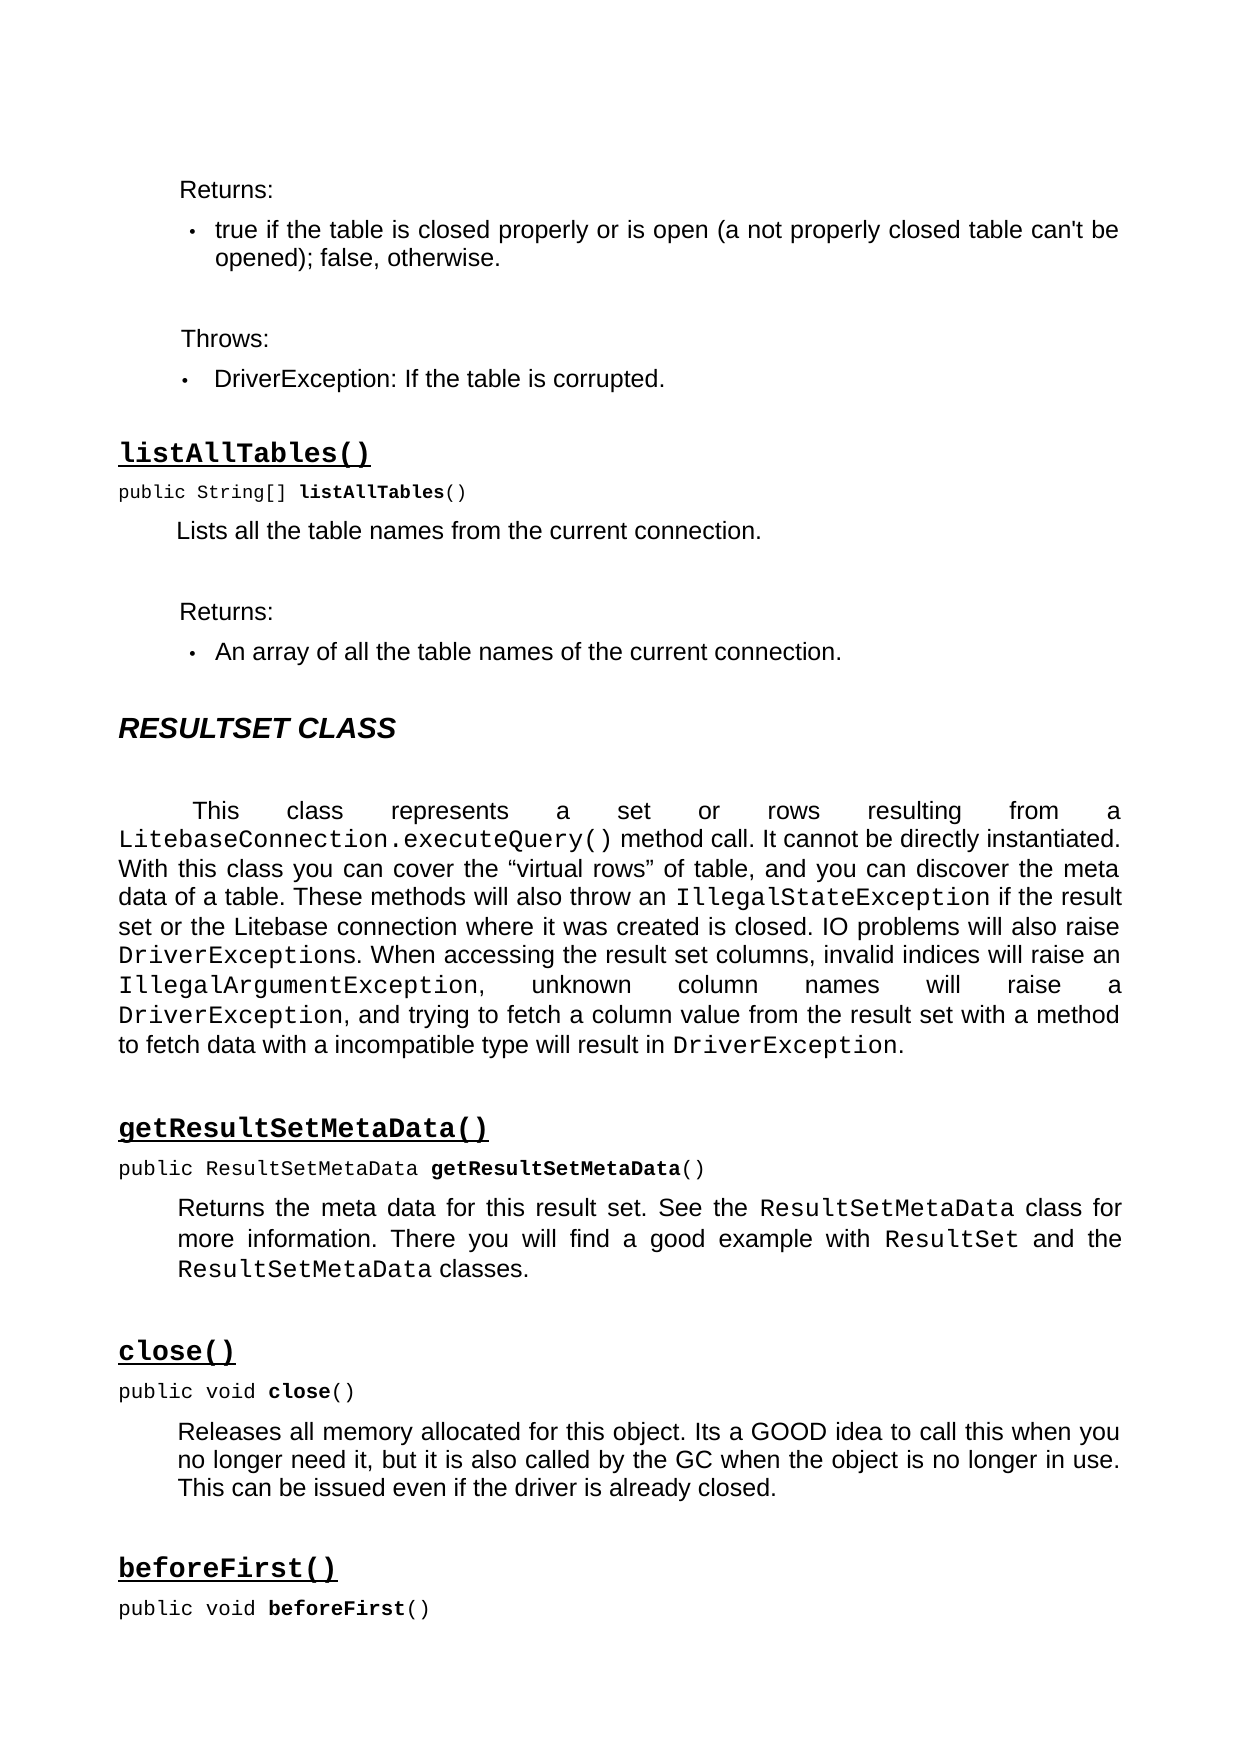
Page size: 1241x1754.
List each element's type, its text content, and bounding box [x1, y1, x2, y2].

subtitle listAllTables() [118, 439, 1122, 471]
list Returns the meta data for this result set. See the ResultSetMetaData class for more information. There you will find a good example with ResultSet and the ResultSetMetaData classes. [177, 1194, 1122, 1284]
text public void close() [118, 1382, 1122, 1405]
text This class represents a set or rows resulting from a LitebaseConnection.executeQuery() method call. It cannot be directly instantiated. With this class you can cover the “virtual rows” of table, and you can discover the meta data of a table. These methods will also throw an IllegalStateException if the result set or the Litebase connection where it was created is closed. IO problems will also raise DriverExceptions. When accessing the result set columns, invalid indices will raise an IllegalArgumentException, unknown column names will raise a DriverException, and trying to fetch a column value from the result set with a method to fetch data with a incompatible type will result in DriverException. [118, 797, 1122, 1061]
text public void beforeFirst() [118, 1598, 1122, 1622]
text Returns: [179, 176, 1122, 203]
text Throws: [181, 324, 1122, 352]
text Lists all the table names from the current connection. [118, 517, 1122, 544]
subtitle getResultSetMetaData() [118, 1114, 1122, 1146]
text public String[] listAllTables() [118, 483, 1122, 504]
subtitle close() [118, 1337, 1122, 1369]
text public ResultSetMetaData getResultSetMetaData() [118, 1158, 1122, 1182]
text Returns: [179, 597, 1122, 625]
list DriverException: If the table is corrupted. [182, 365, 1122, 393]
subtitle beforeFirst() [118, 1554, 1122, 1586]
subtitle RESULTSET CLASS [118, 712, 1122, 744]
list true if the table is closed properly or is open (a not properly closed table can't be opened); false, otherwise. [189, 216, 1122, 272]
list Releases all memory allocated for this object. Its a GOOD idea to call this when you no longer need it, but it is also called by the GC when the object is no longer in use. This can be issued even if the driver is already closed. [177, 1418, 1122, 1501]
list An array of all the table names of the current connection. [189, 638, 1122, 666]
